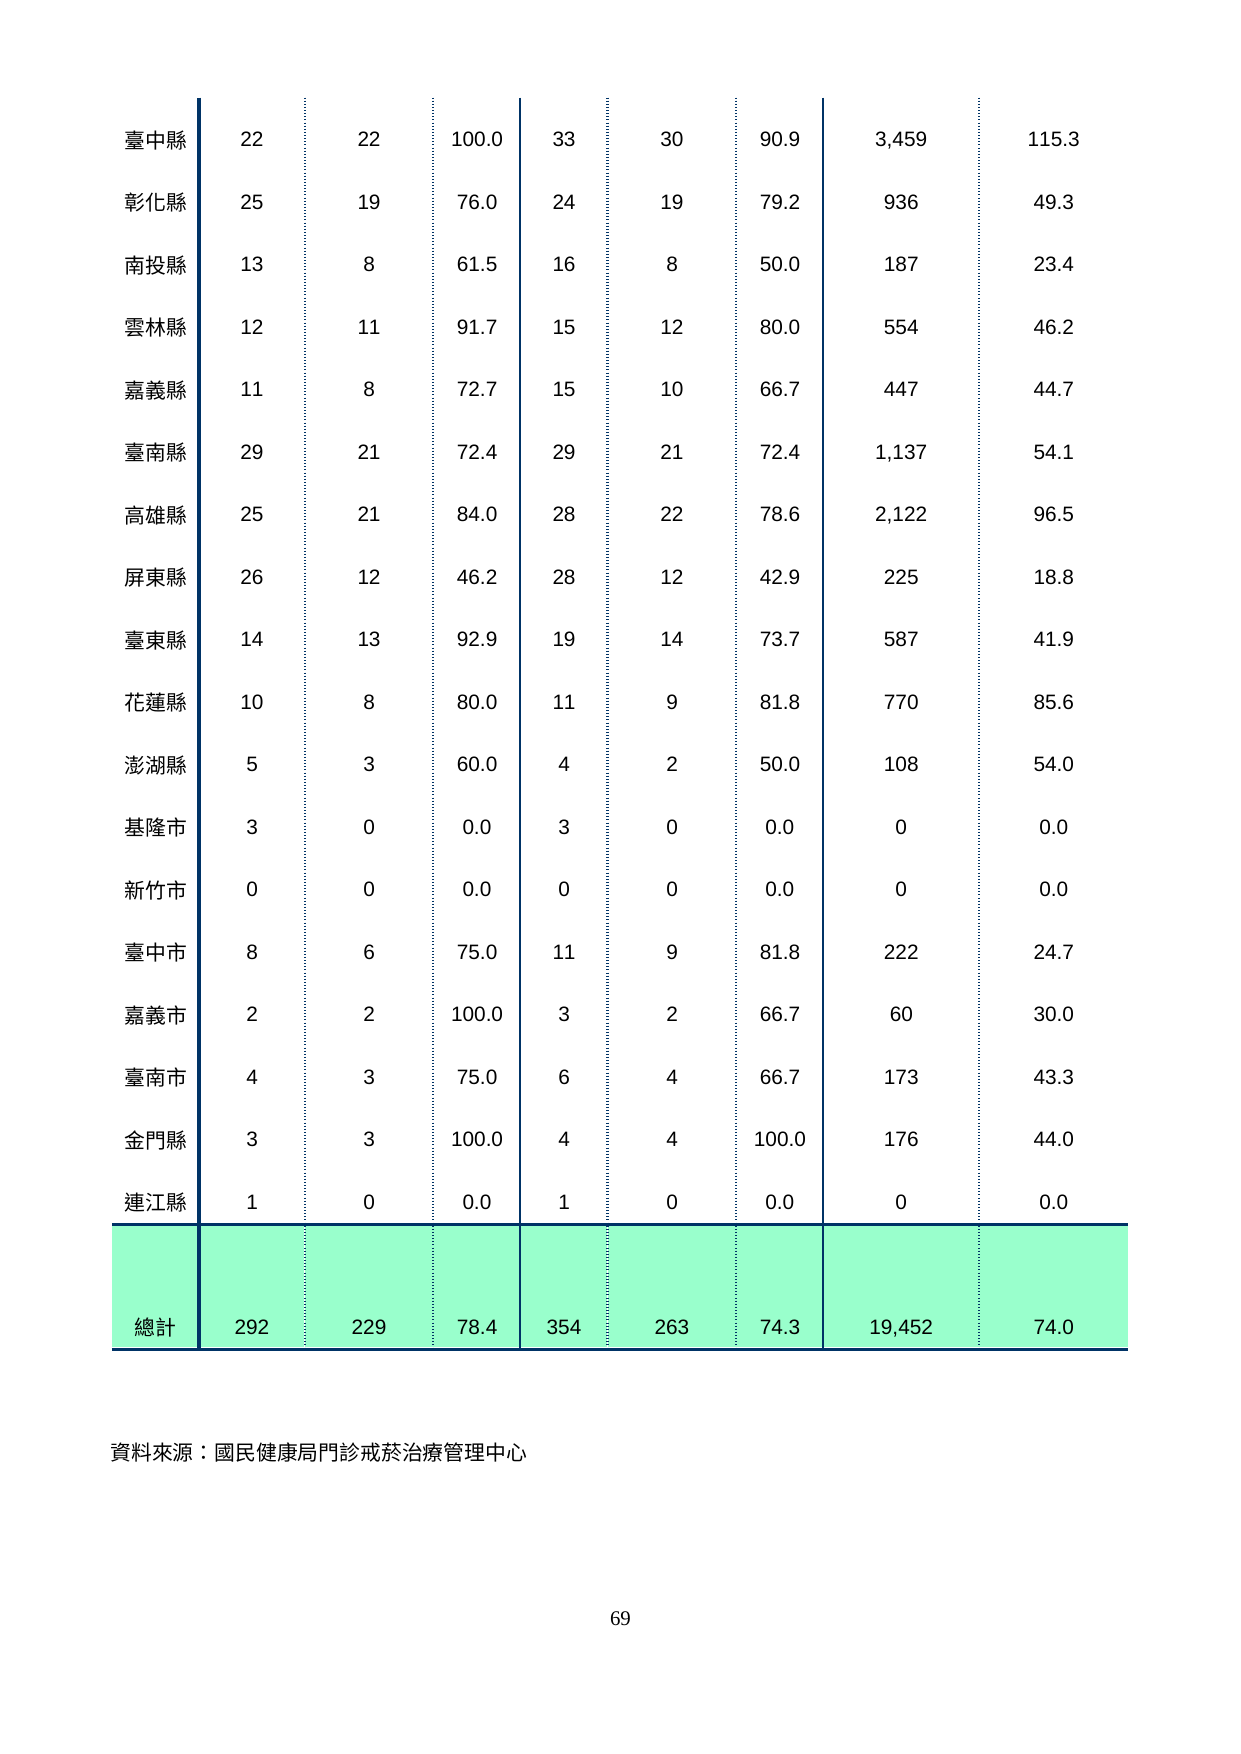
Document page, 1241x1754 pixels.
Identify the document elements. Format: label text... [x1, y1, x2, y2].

table_cell 292 [201, 1226, 304, 1347]
table_cell 33 [521, 98, 607, 160]
table_cell 19 [305, 160, 433, 222]
table_cell 43.3 [979, 1035, 1128, 1097]
table_cell 79.2 [736, 160, 822, 222]
table_cell 0.0 [433, 1160, 519, 1222]
table_cell 22 [201, 98, 304, 160]
table_cell 0 [824, 848, 979, 910]
table_cell 187 [824, 223, 979, 285]
table_cell 91.7 [433, 285, 519, 347]
table_cell 78.6 [736, 473, 822, 535]
table_cell 3 [521, 785, 607, 847]
table_cell 嘉義縣 [112, 348, 197, 410]
table_cell 11 [521, 660, 607, 722]
table_cell 176 [824, 1098, 979, 1160]
table_cell 30 [608, 98, 736, 160]
table_cell 173 [824, 1035, 979, 1097]
table_cell 4 [608, 1035, 736, 1097]
table_cell 66.7 [736, 1035, 822, 1097]
table_cell 11 [521, 910, 607, 972]
table_cell 74.3 [736, 1226, 822, 1347]
table_cell 100.0 [433, 98, 519, 160]
table_cell 9 [608, 660, 736, 722]
table_cell 115.3 [979, 98, 1128, 160]
table_cell 4 [201, 1035, 304, 1097]
table_cell 29 [521, 410, 607, 472]
table_cell 高雄縣 [112, 473, 197, 535]
table_cell 3 [305, 1098, 433, 1160]
table_cell 46.2 [979, 285, 1128, 347]
table_cell 60.0 [433, 723, 519, 785]
table_cell 229 [305, 1226, 433, 1347]
table_cell 花蓮縣 [112, 660, 197, 722]
table_cell 21 [608, 410, 736, 472]
table_cell 15 [521, 348, 607, 410]
table_cell 彰化縣 [112, 160, 197, 222]
table_cell 936 [824, 160, 979, 222]
table_cell 24.7 [979, 910, 1128, 972]
table_cell 66.7 [736, 973, 822, 1035]
table_cell 1 [201, 1160, 304, 1222]
table_cell 21 [305, 473, 433, 535]
table_cell 100.0 [433, 973, 519, 1035]
table_cell 222 [824, 910, 979, 972]
table_cell 72.4 [736, 410, 822, 472]
table_cell 10 [608, 348, 736, 410]
table_cell 19 [521, 598, 607, 660]
table_cell 24 [521, 160, 607, 222]
table_cell 12 [608, 285, 736, 347]
table_cell 225 [824, 535, 979, 597]
table_cell 92.9 [433, 598, 519, 660]
table_cell 2 [305, 973, 433, 1035]
table_cell 臺中縣 [112, 98, 197, 160]
table_cell 23.4 [979, 223, 1128, 285]
table_cell 76.0 [433, 160, 519, 222]
table_cell 11 [305, 285, 433, 347]
table_cell 74.0 [979, 1226, 1128, 1347]
table_cell 3 [305, 1035, 433, 1097]
table_cell 屏東縣 [112, 535, 197, 597]
table_cell 81.8 [736, 660, 822, 722]
table_cell 8 [608, 223, 736, 285]
table_cell 3 [201, 1098, 304, 1160]
table_cell 2,122 [824, 473, 979, 535]
table_cell 42.9 [736, 535, 822, 597]
table_cell 8 [305, 223, 433, 285]
table_cell 1,137 [824, 410, 979, 472]
table_cell 44.7 [979, 348, 1128, 410]
table_cell 54.0 [979, 723, 1128, 785]
table_cell 0.0 [979, 1160, 1128, 1222]
table_cell 6 [521, 1035, 607, 1097]
table_cell 61.5 [433, 223, 519, 285]
table_cell 96.5 [979, 473, 1128, 535]
table_cell 19 [608, 160, 736, 222]
table_cell 100.0 [433, 1098, 519, 1160]
table_cell 0 [608, 848, 736, 910]
table_cell 18.8 [979, 535, 1128, 597]
table_cell 554 [824, 285, 979, 347]
table_cell 41.9 [979, 598, 1128, 660]
table_cell 0 [201, 848, 304, 910]
table_cell 16 [521, 223, 607, 285]
table_cell 44.0 [979, 1098, 1128, 1160]
table_cell 26 [201, 535, 304, 597]
table_cell 25 [201, 160, 304, 222]
table_cell 2 [201, 973, 304, 1035]
table_cell 19,452 [824, 1226, 979, 1347]
table_cell 30.0 [979, 973, 1128, 1035]
table_cell 770 [824, 660, 979, 722]
table_cell 587 [824, 598, 979, 660]
table_cell 3 [201, 785, 304, 847]
table_cell 80.0 [736, 285, 822, 347]
table_cell 0 [305, 785, 433, 847]
table_cell 0 [608, 1160, 736, 1222]
table_cell 0.0 [736, 848, 822, 910]
table_cell 0.0 [433, 848, 519, 910]
table_cell 75.0 [433, 910, 519, 972]
table_cell 75.0 [433, 1035, 519, 1097]
table_cell 108 [824, 723, 979, 785]
table_cell 0 [305, 1160, 433, 1222]
table_cell 13 [305, 598, 433, 660]
table_cell 12 [305, 535, 433, 597]
table_cell 263 [608, 1226, 736, 1347]
table_cell 4 [608, 1098, 736, 1160]
table_cell 29 [201, 410, 304, 472]
table_cell 0 [305, 848, 433, 910]
table_cell 81.8 [736, 910, 822, 972]
table_cell 46.2 [433, 535, 519, 597]
table_cell 0.0 [433, 785, 519, 847]
table_cell 臺中市 [112, 910, 197, 972]
table_cell 15 [521, 285, 607, 347]
table_cell 6 [305, 910, 433, 972]
table_cell 臺東縣 [112, 598, 197, 660]
table_cell 南投縣 [112, 223, 197, 285]
table_cell 28 [521, 535, 607, 597]
table_cell 0.0 [736, 1160, 822, 1222]
table_cell 新竹市 [112, 848, 197, 910]
table_cell 0 [824, 785, 979, 847]
table_cell 3,459 [824, 98, 979, 160]
table_cell 12 [608, 535, 736, 597]
table_cell 雲林縣 [112, 285, 197, 347]
table_cell 嘉義市 [112, 973, 197, 1035]
table_cell 總計 [112, 1226, 197, 1347]
table_cell 連江縣 [112, 1160, 197, 1222]
table_cell 72.7 [433, 348, 519, 410]
table_cell 臺南市 [112, 1035, 197, 1097]
table_cell 8 [201, 910, 304, 972]
table_cell 2 [608, 973, 736, 1035]
table_cell 78.4 [433, 1226, 519, 1347]
table_cell 22 [608, 473, 736, 535]
table_cell 0 [608, 785, 736, 847]
table_cell 50.0 [736, 223, 822, 285]
table_cell 60 [824, 973, 979, 1035]
table_cell 8 [305, 660, 433, 722]
table_cell 354 [521, 1226, 607, 1347]
table_cell 基隆市 [112, 785, 197, 847]
table_cell 73.7 [736, 598, 822, 660]
table_cell 13 [201, 223, 304, 285]
table_cell 84.0 [433, 473, 519, 535]
table_cell 4 [521, 723, 607, 785]
table_cell 80.0 [433, 660, 519, 722]
table_cell 11 [201, 348, 304, 410]
table_cell 14 [608, 598, 736, 660]
table_cell 90.9 [736, 98, 822, 160]
table_cell 0 [521, 848, 607, 910]
table_cell 50.0 [736, 723, 822, 785]
table_cell 447 [824, 348, 979, 410]
table_cell 澎湖縣 [112, 723, 197, 785]
table_cell 49.3 [979, 160, 1128, 222]
table_cell 5 [201, 723, 304, 785]
table_cell 3 [521, 973, 607, 1035]
table_cell 28 [521, 473, 607, 535]
table_cell 0 [824, 1160, 979, 1222]
table_cell 22 [305, 98, 433, 160]
table_cell 2 [608, 723, 736, 785]
table_cell 4 [521, 1098, 607, 1160]
table_cell 66.7 [736, 348, 822, 410]
table_cell 72.4 [433, 410, 519, 472]
table_cell 8 [305, 348, 433, 410]
table_cell 臺南縣 [112, 410, 197, 472]
table_cell 25 [201, 473, 304, 535]
table_cell 1 [521, 1160, 607, 1222]
table_cell 10 [201, 660, 304, 722]
table_cell 金門縣 [112, 1098, 197, 1160]
table_cell 0.0 [979, 785, 1128, 847]
table_cell 85.6 [979, 660, 1128, 722]
table_cell 21 [305, 410, 433, 472]
table_cell 54.1 [979, 410, 1128, 472]
table_cell 0.0 [979, 848, 1128, 910]
table_cell 14 [201, 598, 304, 660]
table_cell 100.0 [736, 1098, 822, 1160]
table_cell 0.0 [736, 785, 822, 847]
text 資料來源：國民健康局門診戒菸治療管理中心 [110, 1410, 1092, 1472]
table_cell 9 [608, 910, 736, 972]
table_cell 3 [305, 723, 433, 785]
table_cell 12 [201, 285, 304, 347]
